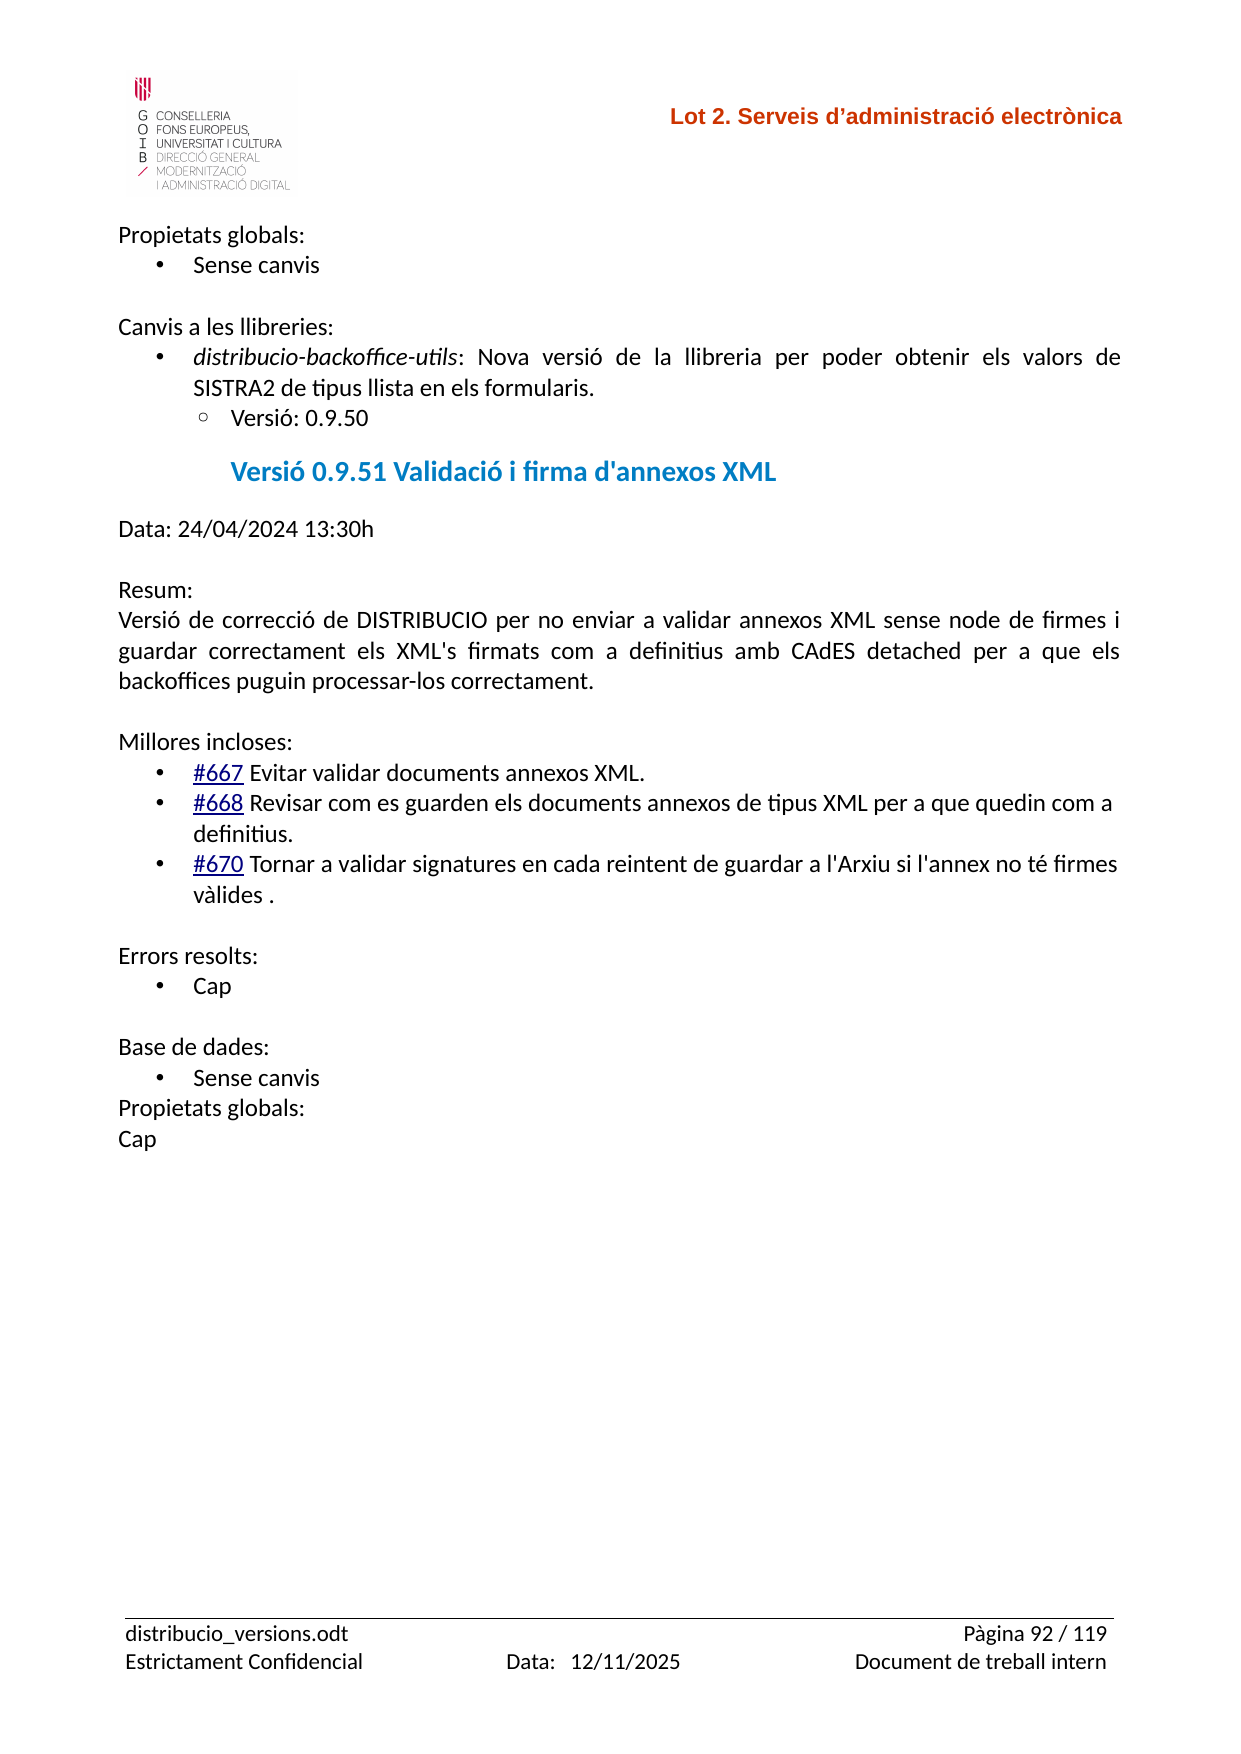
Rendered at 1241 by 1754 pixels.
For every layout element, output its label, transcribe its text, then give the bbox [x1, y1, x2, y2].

list Versió: 0.9.50 [193, 402, 1122, 433]
list #670 Tornar a validar signatures en cada reintent de guardar a l'Arxiu si l'annex no té firmes vàlides . [156, 848, 1122, 909]
list Sense canvis [156, 1062, 1122, 1093]
text Data: 24/04/2024 13:30h [118, 513, 1122, 543]
picture [126, 70, 299, 197]
text Errors resolts: [118, 940, 1122, 971]
list #667 Evitar validar documents annexos XML. [156, 757, 1122, 787]
list Sense canvis [156, 250, 1122, 280]
text Cap [118, 1123, 1122, 1154]
list #668 Revisar com es guarden els documents annexos de tipus XML per a que quedin com a definitius. [156, 787, 1122, 848]
text Propietats globals: [118, 219, 1122, 250]
list distribucio-backoffice-utils: Nova versió de la llibreria per poder obtenir els valors de SISTRA2 de tipus llista en els formularis. [156, 341, 1122, 402]
text Versió de correcció de DISTRIBUCIO per no enviar a validar annexos XML sense node de firmes i guardar correctament els XML's firmats com a definitius amb CAdES detached per a que els backoffices puguin processar-los correctament. [118, 604, 1122, 696]
list Cap [156, 971, 1122, 1001]
text Propietats globals: [118, 1093, 1122, 1123]
subtitle Versió 0.9.51 Validació i firma d'annexos XML [153, 453, 1122, 489]
text Resum: [118, 574, 1122, 604]
text Canvis a les llibreries: [118, 311, 1122, 341]
text Base de dades: [118, 1032, 1122, 1062]
text Millores incloses: [118, 726, 1122, 757]
